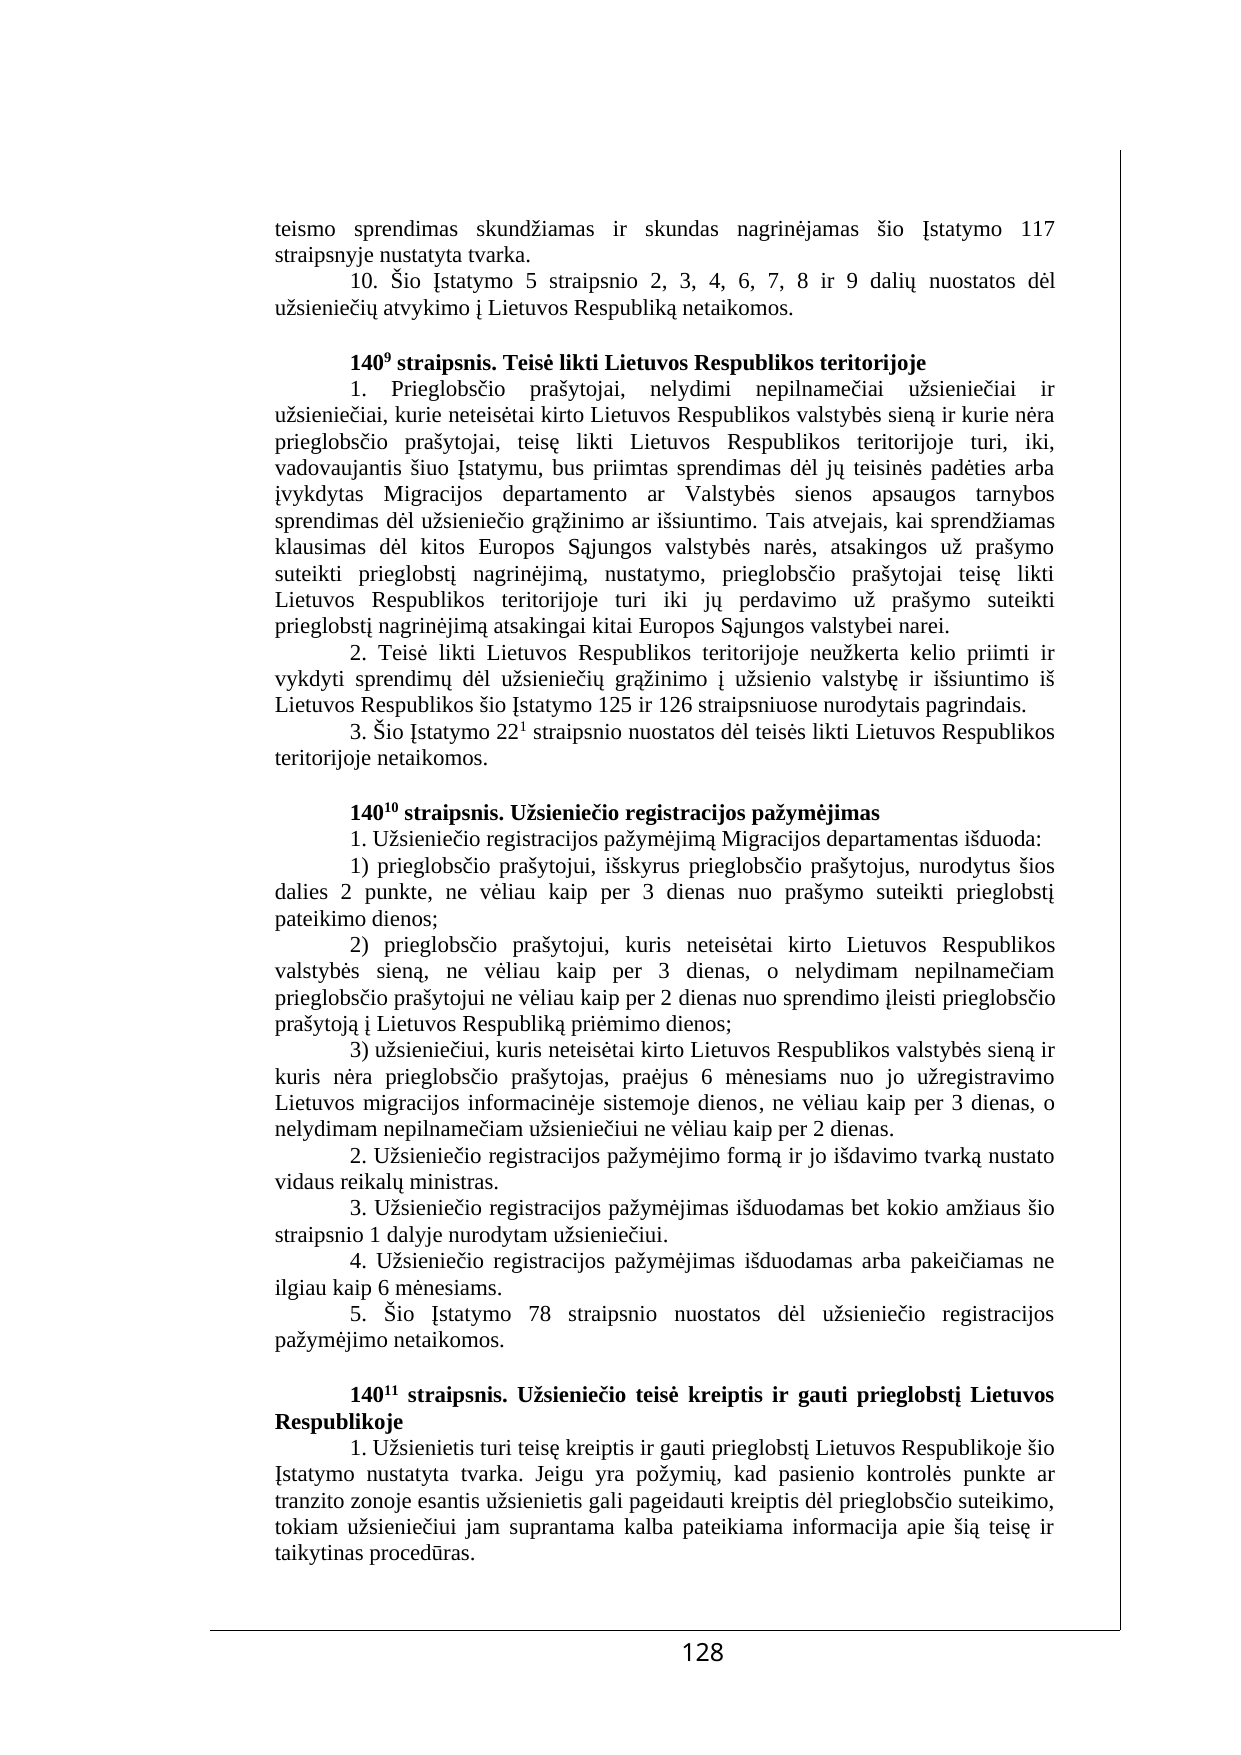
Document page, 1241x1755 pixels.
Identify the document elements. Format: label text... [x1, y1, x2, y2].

text 2. Užsieniečio registracijos pažymėjimo formą ir jo išdavimo tvarką nustato vidaus reikalų ministras. [210, 1142, 1120, 1194]
text 14011 straipsnis. Užsieniečio teisė kreiptis ir gauti prieglobstį Lietuvos Respublikoje [210, 1381, 1120, 1434]
text 5. Šio Įstatymo 78 straipsnio nuostatos dėl užsieniečio registracijos pažymėjimo netaikomos. [210, 1300, 1120, 1353]
text 14010 straipsnis. Užsieniečio registracijos pažymėjimas [210, 799, 1120, 826]
text 1. Užsieniečio registracijos pažymėjimą Migracijos departamentas išduoda: [210, 826, 1120, 852]
text teismo sprendimas skundžiamas ir skundas nagrinėjamas šio Įstatymo 117 straipsnyje nustatyta tvarka. [210, 150, 1120, 267]
text 3. Užsieniečio registracijos pažymėjimas išduodamas bet kokio amžiaus šio straipsnio 1 dalyje nurodytam užsieniečiui. [210, 1194, 1120, 1247]
text 1. Užsienietis turi teisę kreiptis ir gauti prieglobstį Lietuvos Respublikoje šio Įstatymo nustatyta tvarka. Jeigu yra požymių, kad pasienio kontrolės punkte ar tranzito zonoje esantis užsienietis gali pageidauti kreiptis dėl prieglobsčio suteikimo, tokiam užsieniečiui jam suprantama kalba pateikiama informacija apie šią teisę ir taikytinas procedūras. [210, 1434, 1120, 1630]
text 2) prieglobsčio prašytojui, kuris neteisėtai kirto Lietuvos Respublikos valstybės sieną, ne vėliau kaip per 3 dienas, o nelydimam nepilnamečiam prieglobsčio prašytojui ne vėliau kaip per 2 dienas nuo sprendimo įleisti prieglobsčio prašytoją į Lietuvos Respubliką priėmimo dienos; [210, 931, 1120, 1036]
text 1409 straipsnis. Teisė likti Lietuvos Respublikos teritorijoje [210, 349, 1120, 375]
text 10. Šio Įstatymo 5 straipsnio 2, 3, 4, 6, 7, 8 ir 9 dalių nuostatos dėl užsieniečių atvykimo į Lietuvos Respubliką netaikomos. [210, 267, 1120, 320]
text 4. Užsieniečio registracijos pažymėjimas išduodamas arba pakeičiamas ne ilgiau kaip 6 mėnesiams. [210, 1247, 1120, 1300]
text 3) užsieniečiui, kuris neteisėtai kirto Lietuvos Respublikos valstybės sieną ir kuris nėra prieglobsčio prašytojas, praėjus 6 mėnesiams nuo jo užregistravimo Lietuvos migracijos informacinėje sistemoje dienos, ne vėliau kaip per 3 dienas, o nelydimam nepilnamečiam užsieniečiui ne vėliau kaip per 2 dienas. [210, 1036, 1120, 1142]
text 1. Prieglobsčio prašytojai, nelydimi nepilnamečiai užsieniečiai ir užsieniečiai, kurie neteisėtai kirto Lietuvos Respublikos valstybės sieną ir kurie nėra prieglobsčio prašytojai, teisę likti Lietuvos Respublikos teritorijoje turi, iki, vadovaujantis šiuo Įstatymu, bus priimtas sprendimas dėl jų teisinės padėties arba įvykdytas Migracijos departamento ar Valstybės sienos apsaugos tarnybos sprendimas dėl užsieniečio grąžinimo ar išsiuntimo. Tais atvejais, kai sprendžiamas klausimas dėl kitos Europos Sąjungos valstybės narės, atsakingos už prašymo suteikti prieglobstį nagrinėjimą, nustatymo, prieglobsčio prašytojai teisę likti Lietuvos Respublikos teritorijoje turi iki jų perdavimo už prašymo suteikti prieglobstį nagrinėjimą atsakingai kitai Europos Sąjungos valstybei narei. [210, 375, 1120, 639]
text 2. Teisė likti Lietuvos Respublikos teritorijoje neužkerta kelio priimti ir vykdyti sprendimų dėl užsieniečių grąžinimo į užsienio valstybę ir išsiuntimo iš Lietuvos Respublikos šio Įstatymo 125 ir 126 straipsniuose nurodytais pagrindais. [210, 639, 1120, 718]
text 3. Šio Įstatymo 221 straipsnio nuostatos dėl teisės likti Lietuvos Respublikos teritorijoje netaikomos. [210, 718, 1120, 770]
text 1) prieglobsčio prašytojui, išskyrus prieglobsčio prašytojus, nurodytus šios dalies 2 punkte, ne vėliau kaip per 3 dienas nuo prašymo suteikti prieglobstį pateikimo dienos; [210, 852, 1120, 931]
